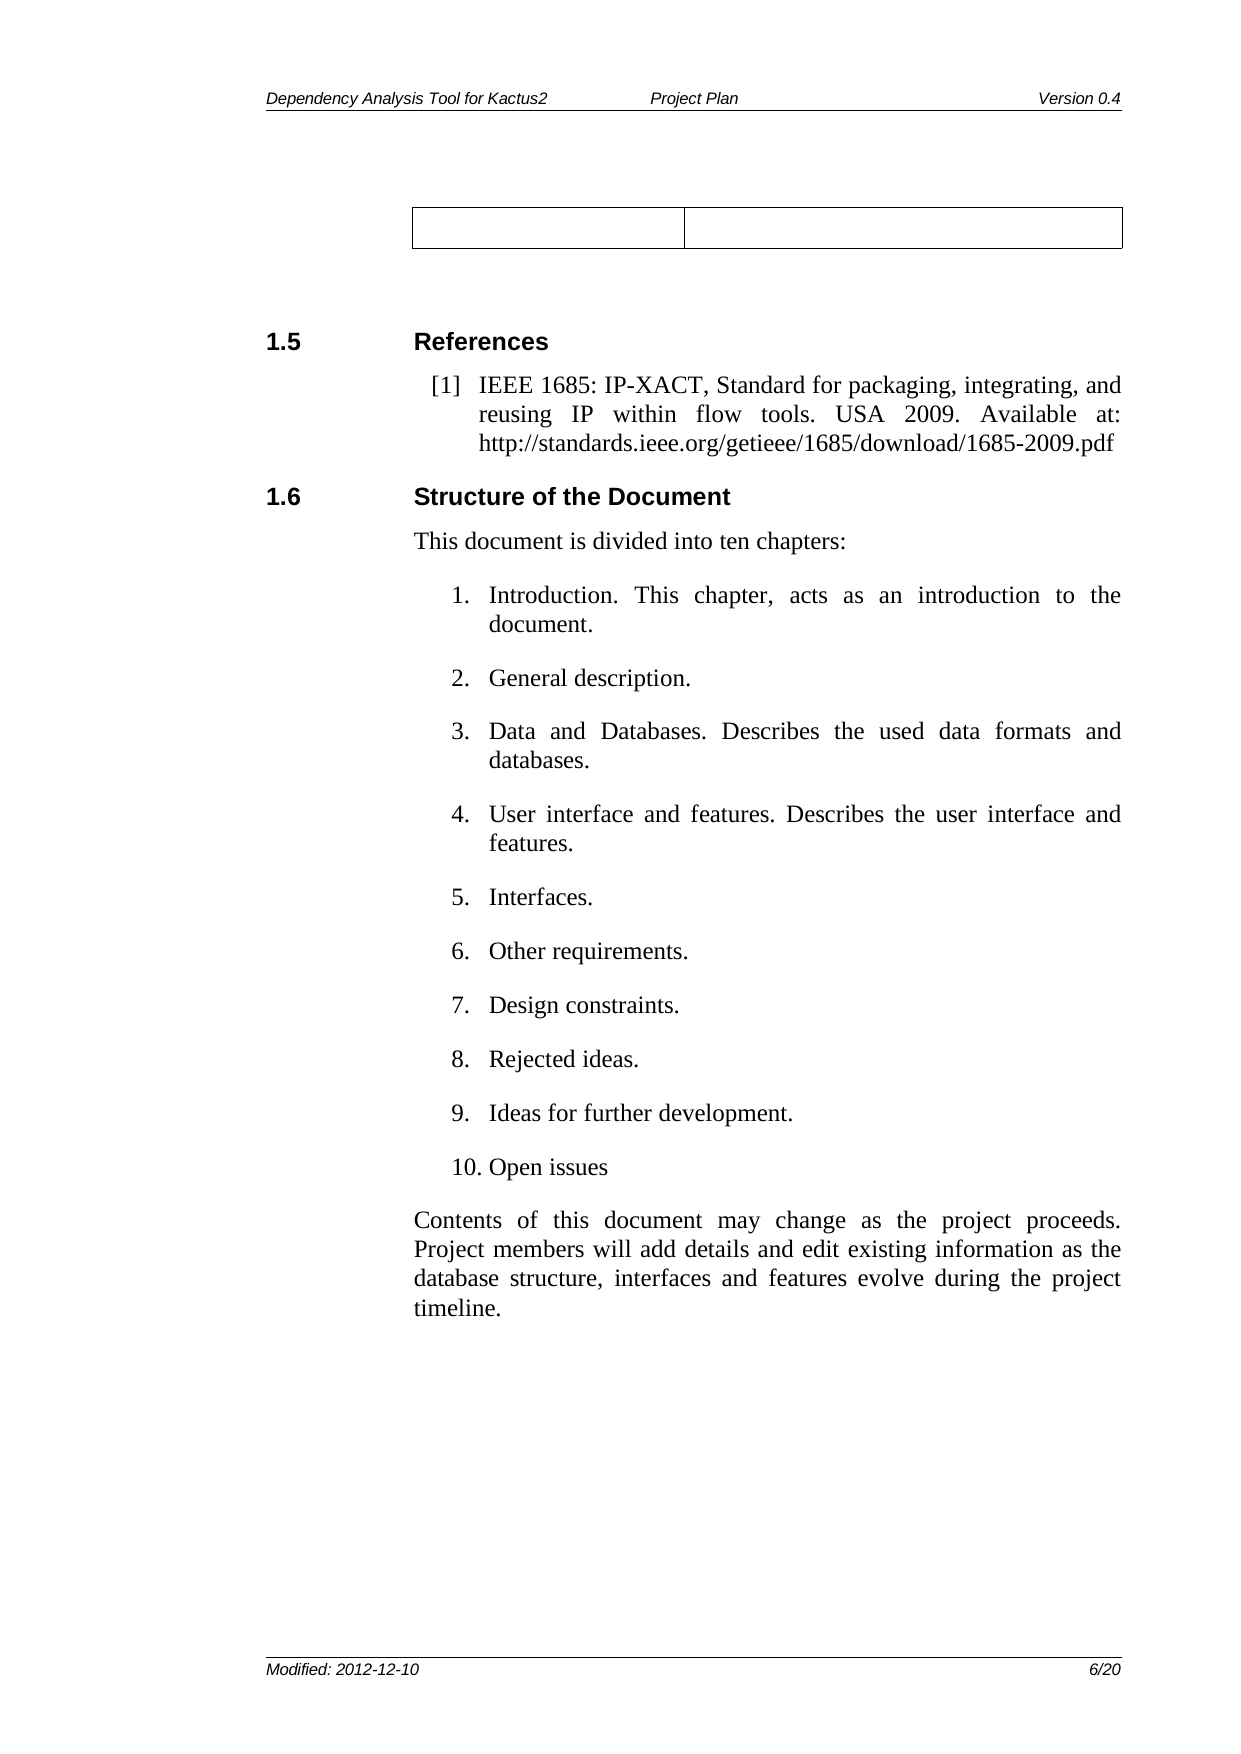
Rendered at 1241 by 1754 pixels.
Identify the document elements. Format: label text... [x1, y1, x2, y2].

list Rejected ideas. [451, 1044, 1122, 1073]
list Design constraints. [451, 990, 1122, 1019]
list Introduction. This chapter, acts as an introduction to the document. [451, 579, 1122, 638]
list User interface and features. Describes the user interface and features. [451, 799, 1122, 857]
list Data and Databases. Describes the used data formats and databases. [451, 716, 1122, 774]
subtitle References [266, 326, 1122, 355]
list Open issues [451, 1151, 1122, 1180]
list Ideas for further development. [451, 1097, 1122, 1127]
list General description. [451, 662, 1122, 691]
table_cell [413, 208, 684, 247]
subtitle Structure of the Document [266, 482, 1122, 511]
list IEEE 1685: IP-XACT, Standard for packaging, integrating, and reusing IP within flow tools. USA 2009. Available at: http://standards.ieee.org/getieee/1685/download/1685-2009.pdf [431, 370, 1122, 457]
text This document is divided into ten chapters: [413, 526, 1122, 555]
table_cell [685, 208, 1122, 247]
text Contents of this document may change as the project proceeds. Project members will add details and edit existing information as the database structure, interfaces and features evolve during the project timeline. [413, 1205, 1122, 1321]
list Other requirements. [451, 936, 1122, 965]
list Interfaces. [451, 882, 1122, 911]
